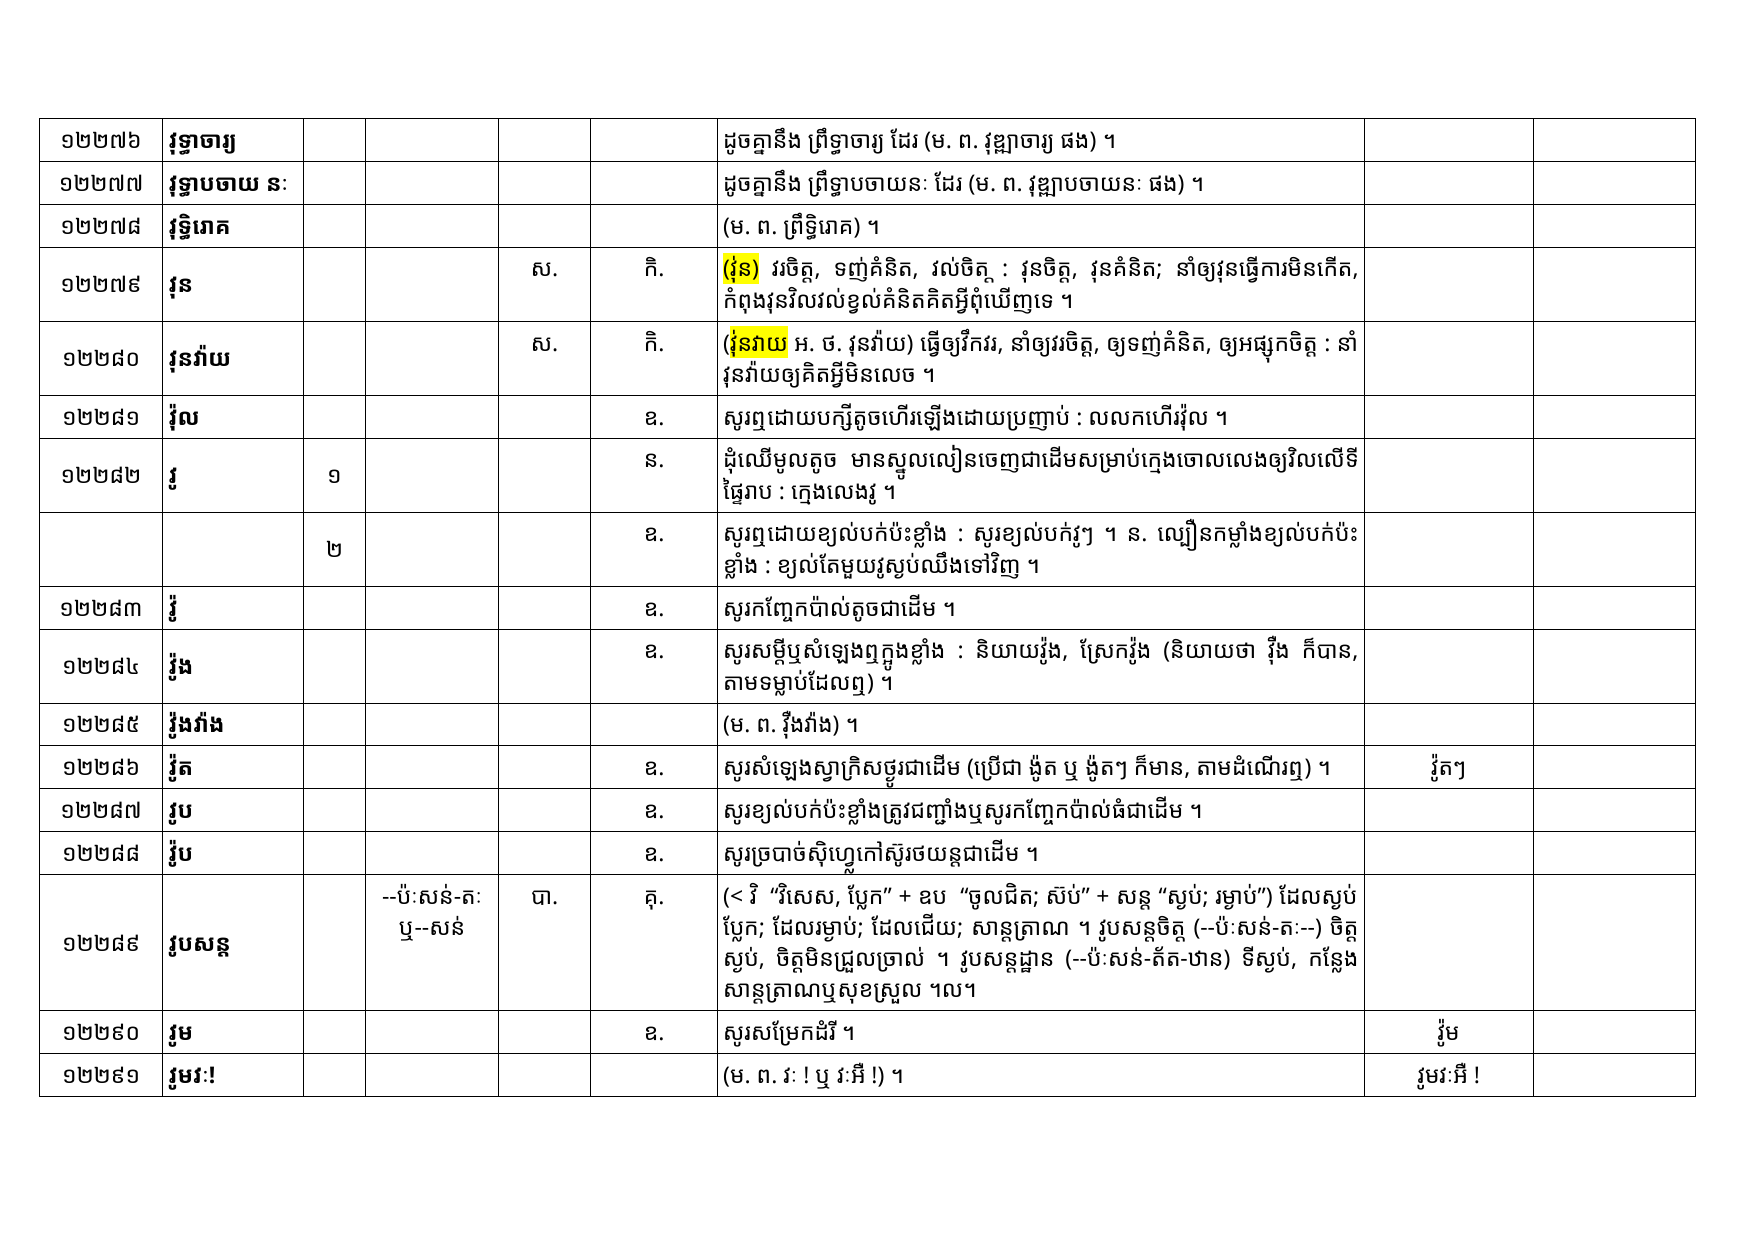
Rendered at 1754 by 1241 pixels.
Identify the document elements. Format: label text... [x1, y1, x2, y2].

table_cell [304, 396, 365, 437]
table_cell [1534, 322, 1695, 395]
table_cell [499, 587, 590, 628]
table_cell [366, 704, 498, 745]
table_cell [366, 396, 498, 437]
table_cell [1534, 205, 1695, 247]
table_cell [1534, 587, 1695, 628]
table_cell [366, 248, 498, 321]
table_cell សូរ​ឮ​ដោយ​ខ្យល់​បក់​ប៉ះ​ខ្លាំង : សូរ​ខ្យល់​បក់​វូ​ៗ ។ ន. ល្បឿន​កម្លាំង​ខ្យល់​បក់​ប៉ះ​ខ្លាំង : ខ្យល់​តែ​មួយ​វូ​ស្ងប់​ឈឹង​ទៅ​វិញ ។ [718, 513, 1364, 586]
table_cell [1534, 875, 1695, 1010]
table_cell [1365, 513, 1533, 586]
table_cell [366, 513, 498, 586]
table_cell [1365, 789, 1533, 831]
table_cell វ៉ូង [163, 630, 303, 702]
table_cell ១២២៧៧ [40, 162, 162, 204]
table_cell វូម [163, 1011, 303, 1053]
table_cell ឧ. [591, 789, 717, 831]
table_cell [499, 1054, 590, 1096]
table_cell ១២២៨៩ [40, 875, 162, 1010]
table_cell [499, 396, 590, 437]
table_cell [304, 322, 365, 395]
table_cell (វុ់នវាយ អ. ថ. វុនវ៉ាយ) ធ្វើ​ឲ្យ​វឹកវរ, នាំ​ឲ្យ​វរ​ចិត្ត, ឲ្យ​ទញ់​គំនិត, ឲ្យ​អផ្សុក​ចិត្ត : នាំ​វុនវ៉ាយ​ឲ្យ​គិត​អ្វី​មិន​លេច ។ [718, 322, 1364, 395]
table_cell ១២២៨៥ [40, 704, 162, 745]
table_cell [1534, 439, 1695, 512]
table_cell ដូច​គ្នា​នឹង ព្រឹទ្ធាចារ្យ ដែរ (ម. ព. វុឌ្ឍាចារ្យ ផង) ។ [718, 119, 1364, 161]
table_cell សូរ​សម្តី​ឬ​សំឡេង​ឮ​ក្អូង​ខ្លាំង : និយាយ​វ៉ូង, ស្រែក​វ៉ូង (និយាយ​ថា វ៉ឺង ក៏​បាន, តាម​ទម្លាប់​ដែល​ឮ) ។ [718, 630, 1364, 702]
table_cell ១២២៩១ [40, 1054, 162, 1096]
table_cell [304, 704, 365, 745]
table_cell [1534, 704, 1695, 745]
table_cell [1365, 875, 1533, 1010]
table_cell វ៉ូ [163, 587, 303, 628]
table_cell ១២២៧៨ [40, 205, 162, 247]
table_cell វុន [163, 248, 303, 321]
table_cell ឧ. [591, 832, 717, 874]
table_cell ១២២៨០ [40, 322, 162, 395]
table_cell ១២២៩០ [40, 1011, 162, 1053]
table_cell [1365, 162, 1533, 204]
table_cell [499, 205, 590, 247]
table_cell វ៉ូត [163, 746, 303, 788]
table_cell ២ [304, 513, 365, 586]
table_cell សូរ​កញ្ចែ​កប៉ាល់​តូច​ជាដើម ។ [718, 587, 1364, 628]
table_cell វ៉ូម [1365, 1011, 1533, 1053]
table_cell ១២២៧៩ [40, 248, 162, 321]
table_cell [591, 1054, 717, 1096]
table_cell ឧ. [591, 630, 717, 702]
table_cell [304, 587, 365, 628]
table_cell វូមវៈ​អឺ ! [1365, 1054, 1533, 1096]
table_cell [1534, 1011, 1695, 1053]
table_cell [499, 746, 590, 788]
table_cell [366, 789, 498, 831]
table_cell [1365, 322, 1533, 395]
table_cell [366, 630, 498, 702]
table_cell សូរ​ឮ​ដោយ​បក្សី​តូច​ហើរ​ឡើង​ដោយ​ប្រញាប់ : លលក​ហើរ​វ៉ុល ។ [718, 396, 1364, 437]
table_cell ១២២៨៧ [40, 789, 162, 831]
table_cell [40, 513, 162, 586]
table_cell វ៉ូងវ៉ាង [163, 704, 303, 745]
table_cell [1534, 789, 1695, 831]
table_cell ១២២៧៦ [40, 119, 162, 161]
table_cell ឧ. [591, 587, 717, 628]
table_cell [591, 704, 717, 745]
table_cell [1365, 396, 1533, 437]
table_cell ១២២៨៨ [40, 832, 162, 874]
table_cell ១២២៨២ [40, 439, 162, 512]
table_cell [591, 119, 717, 161]
table_cell [499, 1011, 590, 1053]
table_cell [304, 746, 365, 788]
table_cell [591, 205, 717, 247]
table_cell វូប [163, 789, 303, 831]
table_cell [366, 587, 498, 628]
table_cell [1534, 513, 1695, 586]
table_cell គុ. [591, 875, 717, 1010]
table_cell [1534, 1054, 1695, 1096]
table_cell [304, 1011, 365, 1053]
table_cell វ៉ូប [163, 832, 303, 874]
table_cell ស. [499, 248, 590, 321]
table_cell វុទ្ធាចារ្យ [163, 119, 303, 161]
table_cell [304, 832, 365, 874]
table_cell សូរ​ច្របាច់​ស៊ិហ្វេ្ល​កៅស៊ូ​រថយន្ត​ជាដើម ។ [718, 832, 1364, 874]
table_cell ស. [499, 322, 590, 395]
table_cell ដូច​គ្នា​នឹង ព្រឹទ្ធាបចាយនៈ ដែរ (ម. ព. វុឌ្ឍាបចាយនៈ ផង) ។ [718, 162, 1364, 204]
table_cell [499, 704, 590, 745]
table_cell វុនវ៉ាយ [163, 322, 303, 395]
table_cell សូរ​ខ្យល់​បក់​ប៉ះ​ខ្លាំង​ត្រូវ​ជញ្ជាំង​ឬ​សូរ​កញ្ចែ​កប៉ាល់​ធំ​ជាដើម ។ [718, 789, 1364, 831]
table_cell វ៉ូត​ៗ [1365, 746, 1533, 788]
table_cell [304, 162, 365, 204]
table_cell [366, 439, 498, 512]
table_cell កិ. [591, 248, 717, 321]
table_cell [1365, 832, 1533, 874]
table_cell (ម. ព. វៈ ! ឬ វៈ​អឺ !) ។ [718, 1054, 1364, 1096]
table_cell [499, 513, 590, 586]
table_cell [1365, 630, 1533, 702]
table_cell [499, 439, 590, 512]
table_cell ១២២៨៦ [40, 746, 162, 788]
table_cell [304, 789, 365, 831]
table_cell [304, 205, 365, 247]
table_cell [304, 630, 365, 702]
table_cell ន. [591, 439, 717, 512]
table_cell [499, 162, 590, 204]
table_cell វូ [163, 439, 303, 512]
table_cell [1534, 630, 1695, 702]
table_cell (វុ់ន) វរ​ចិត្ត, ទញ់​គំនិត, វល់​ចិត្ត : វុន​ចិត្ត, វុន​គំនិត; នាំ​ឲ្យ​វុន​ធ្វើ​ការ​មិន​កើត, កំពុង​វុន​វិលវល់​ខ្វល់​គំនិត​គិត​អ្វី​ពុំ​ឃើញ​ទេ ។ [718, 248, 1364, 321]
table_cell ១២២៨៣ [40, 587, 162, 628]
table_cell [1534, 119, 1695, 161]
table_cell ១ [304, 439, 365, 512]
table_cell [366, 1054, 498, 1096]
table_cell [1365, 587, 1533, 628]
table_cell (ម. ព. ព្រឹទ្ធិ​រោគ) ។ [718, 205, 1364, 247]
table_cell សូរ​សម្រែក​ដំរី ។ [718, 1011, 1364, 1053]
table_cell [304, 248, 365, 321]
table_cell [1365, 248, 1533, 321]
table_cell វុទ្ធិ​រោគ [163, 205, 303, 247]
table_cell ឧ. [591, 1011, 717, 1053]
table_cell [591, 162, 717, 204]
table_cell [1365, 439, 1533, 512]
table_cell [366, 322, 498, 395]
table_cell [1534, 162, 1695, 204]
table_cell [499, 630, 590, 702]
table_cell ឧ. [591, 746, 717, 788]
table_cell វ៉ុល [163, 396, 303, 437]
table_cell ឧ. [591, 396, 717, 437]
table_cell [304, 1054, 365, 1096]
table_cell [366, 119, 498, 161]
table_cell [366, 1011, 498, 1053]
table_cell [499, 789, 590, 831]
table_cell [1534, 746, 1695, 788]
table_cell [304, 875, 365, 1010]
table_cell [499, 119, 590, 161]
table_cell (< វិ “វិសេស, ប្លែក” + ឧប “ចូល​ជិត; ស៊ប់” + សន្ត “ស្ងប់; រម្ងាប់”) ដែល​ស្ងប់​ប្លែក; ដែល​រម្ងាប់; ដែល​ជើយ; សាន្តត្រាណ ។ វូបសន្ត​ចិត្ត (--ប៉ៈសន់-តៈ--) ចិត្ត​ស្ងប់, ចិត្ត​មិន​ជ្រួល​ច្រាល់ ។ វូបសន្តដ្ឋាន (--ប៉ៈសន់-ត័ត-ឋាន) ទី​ស្ងប់, កន្លែង​សាន្តត្រាណ​ឬ​សុខ​ស្រួល ។ល។ [718, 875, 1364, 1010]
table_cell បា. [499, 875, 590, 1010]
table_cell [499, 832, 590, 874]
table_cell ១២២៨១ [40, 396, 162, 437]
table_cell វូមវៈ! [163, 1054, 303, 1096]
table_cell [366, 832, 498, 874]
table_cell ១២២៨៤ [40, 630, 162, 702]
table_cell --ប៉ៈសន់-តៈ ឬ--សន់ [366, 875, 498, 1010]
table_cell [1365, 119, 1533, 161]
table_cell [1534, 396, 1695, 437]
table_cell [1365, 704, 1533, 745]
table_cell ដុំ​ឈើ​មូល​តូច មាន​ស្នូល​លៀន​ចេញ​ជាដើម​សម្រាប់​ក្មេង​ចោល​លេង​ឲ្យ​វិល​លើ​ទី​ផ្ទៃ​រាប : ក្មេង​លេង​វូ ។ [718, 439, 1364, 512]
table_cell [1365, 205, 1533, 247]
table_cell [366, 205, 498, 247]
table_cell [163, 513, 303, 586]
table_cell វូបសន្ត [163, 875, 303, 1010]
table_cell [1534, 832, 1695, 874]
table_cell វុទ្ធាបចាយ នៈ [163, 162, 303, 204]
table_cell [366, 746, 498, 788]
table_cell [366, 162, 498, 204]
table_cell [1534, 248, 1695, 321]
table_cell (ម. ព. វ៉ឺងវ៉ាង) ។ [718, 704, 1364, 745]
table_cell [304, 119, 365, 161]
table_cell កិ. [591, 322, 717, 395]
table_cell សូរ​សំឡេង​ស្វា​ក្រិស​ថ្ងូរ​ជាដើម (ប្រើ​ជា ង៉ូត ឬ ង៉ូត​ៗ ក៏​មាន, តាម​ដំណើរ​ឮ) ។ [718, 746, 1364, 788]
table_cell ឧ. [591, 513, 717, 586]
